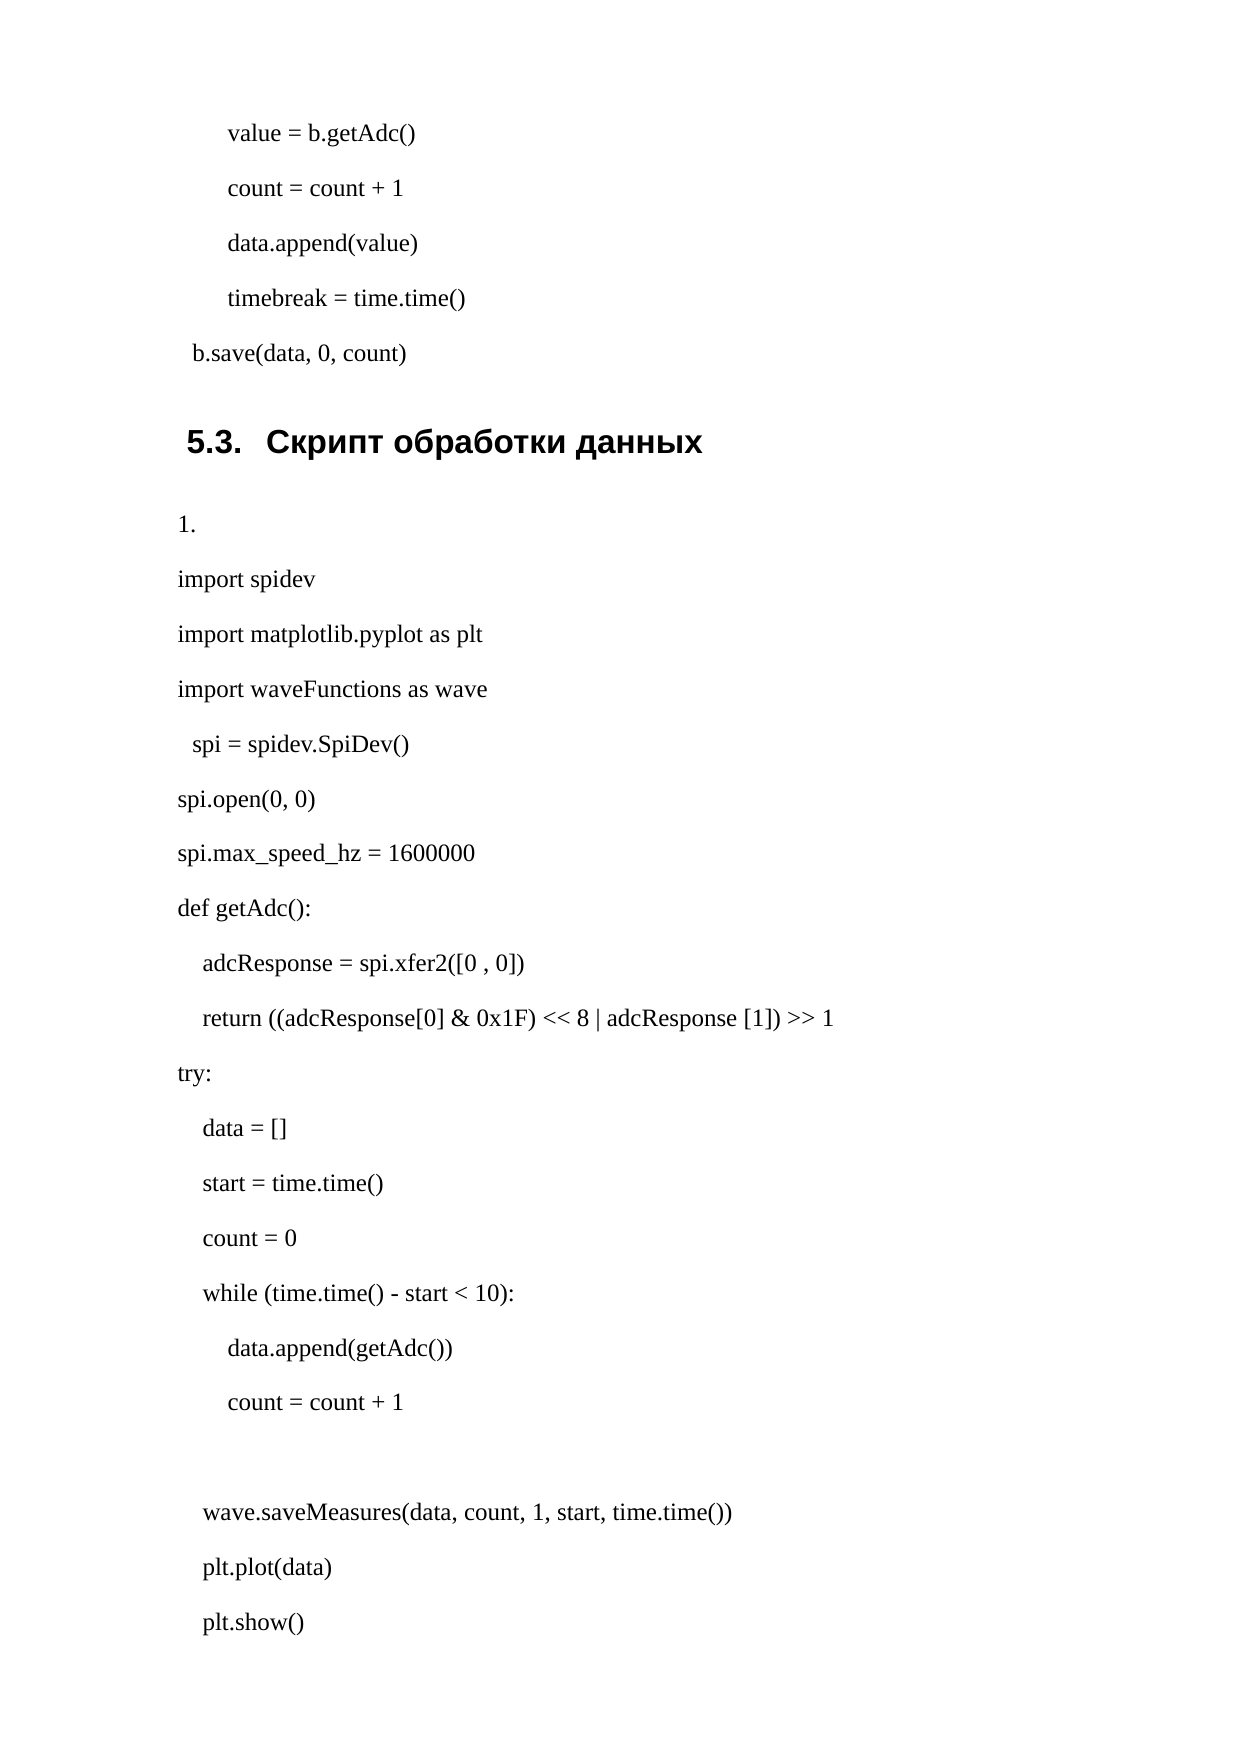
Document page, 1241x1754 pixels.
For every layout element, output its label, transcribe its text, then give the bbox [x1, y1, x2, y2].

text spi = spidev.SpiDev() [118, 729, 1122, 757]
text count = count + 1 [118, 1387, 1122, 1416]
text timebreak = time.time() [118, 283, 1122, 312]
text data.append(value) [118, 228, 1122, 257]
text def getAdc(): [118, 893, 1122, 922]
text b.save(data, 0, count) [118, 338, 1122, 366]
text try: [118, 1058, 1122, 1087]
text adcResponse = spi.xfer2([0 , 0]) [118, 948, 1122, 977]
subtitle Скрипт обработки данных [118, 422, 1122, 461]
text return ((adcResponse[0] & 0x1F) << 8 | adcResponse [1]) >> 1 [118, 1003, 1122, 1032]
text start = time.time() [118, 1168, 1122, 1197]
text wave.saveMeasures(data, count, 1, start, time.time()) [118, 1497, 1122, 1526]
text value = b.getAdc() [118, 118, 1122, 147]
text import waveFunctions as wave [118, 674, 1122, 703]
text plt.plot(data) [118, 1552, 1122, 1581]
text import matplotlib.pyplot as plt [118, 619, 1122, 648]
text spi.open(0, 0) [118, 784, 1122, 812]
text import spidev [118, 564, 1122, 593]
text 1. [118, 509, 1122, 538]
text spi.max_speed_hz = 1600000 [118, 838, 1122, 867]
text plt.show() [118, 1607, 1122, 1636]
text count = 0 [118, 1223, 1122, 1252]
text while (time.time() - start < 10): [118, 1278, 1122, 1306]
text data.append(getAdc()) [118, 1333, 1122, 1361]
text data = [] [118, 1113, 1122, 1142]
text count = count + 1 [118, 173, 1122, 202]
